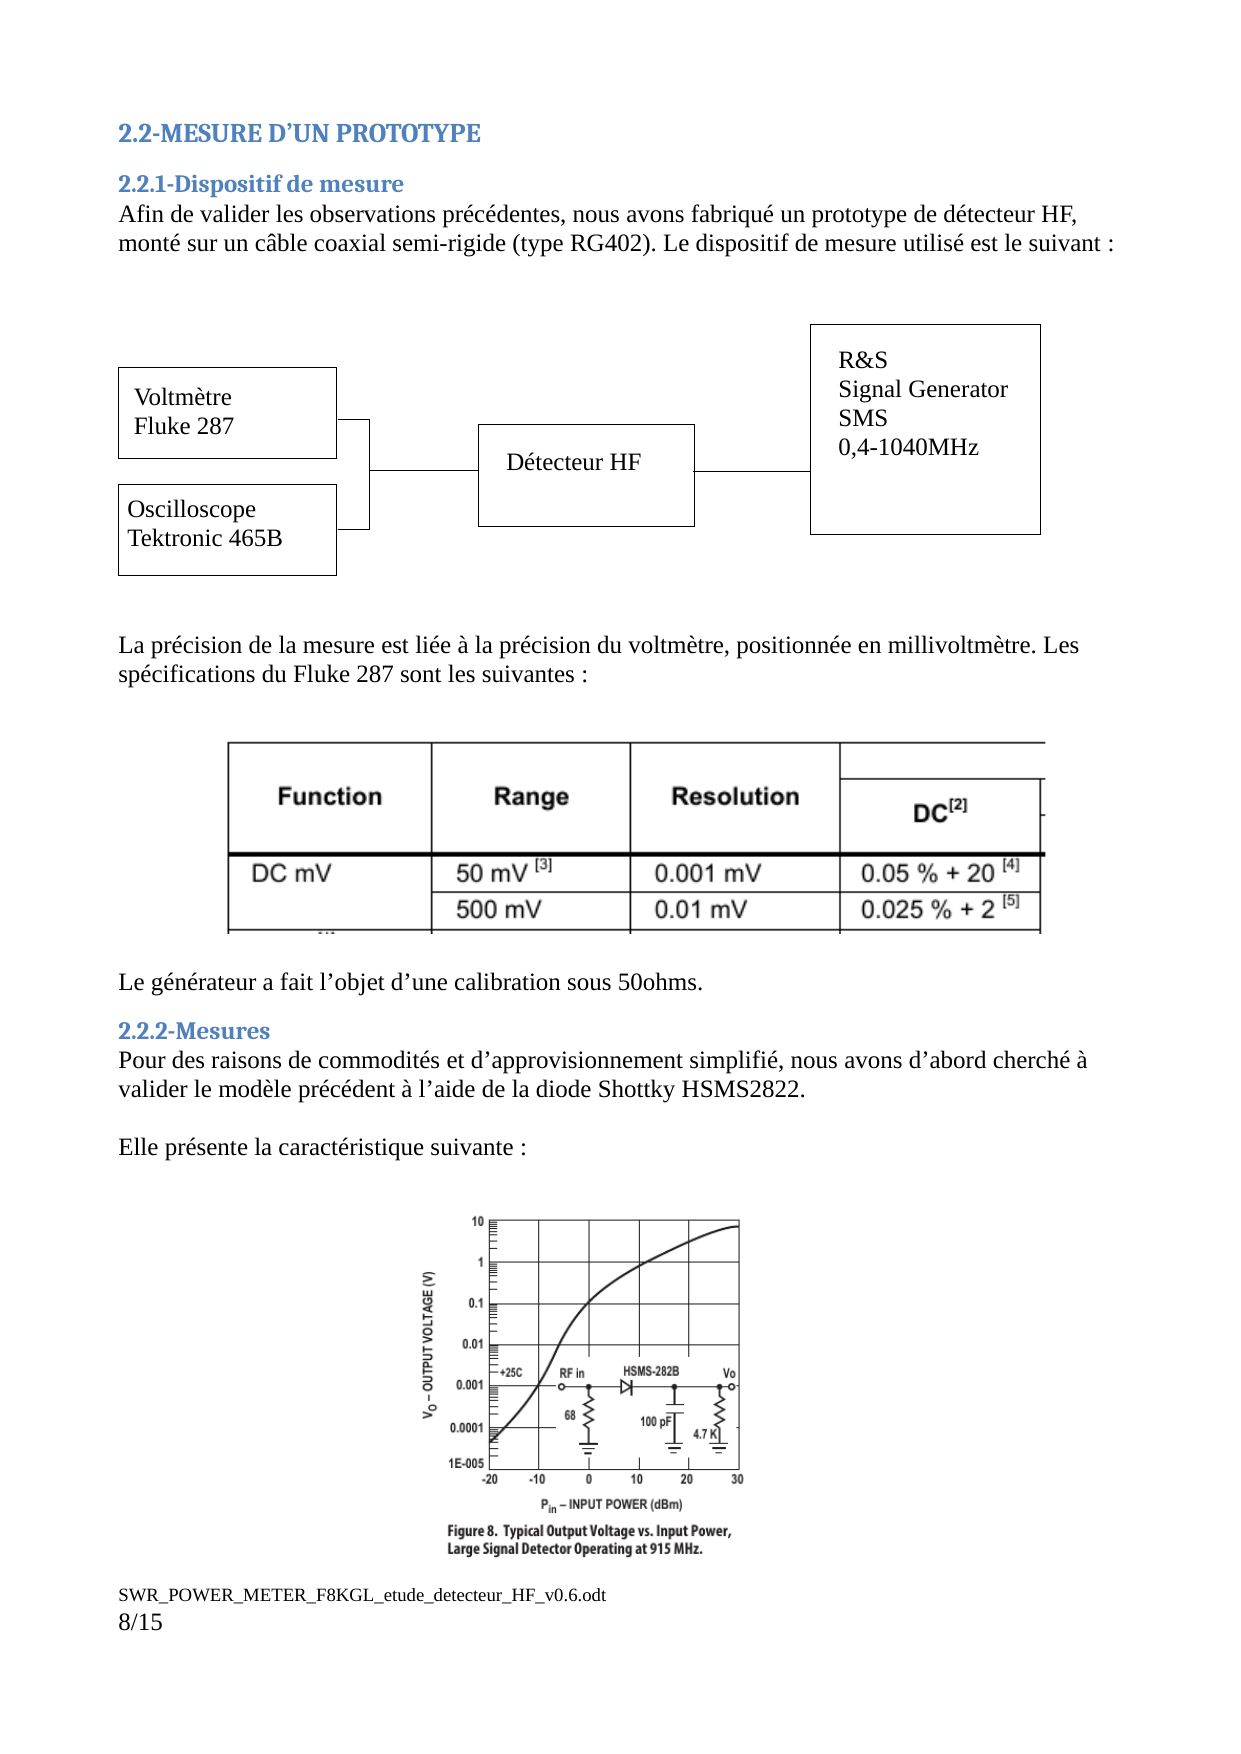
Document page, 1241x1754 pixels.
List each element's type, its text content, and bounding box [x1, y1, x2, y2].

text Afin de valider les observations précédentes, nous avons fabriqué un prototype de détecteur HF, monté sur un câble coaxial semi-rigide (type RG402). Le dispositif de mesure utilisé est le suivant : [118, 199, 1122, 256]
subtitle 2.2.1-Dispositif de mesure [118, 170, 1122, 199]
subtitle 2.2.2-Mesures [118, 1017, 1122, 1046]
text Le générateur a fait l’objet d’une calibration sous 50ohms. [118, 967, 1122, 996]
text Pour des raisons de commodités et d’approvisionnement simplifié, nous avons d’abord cherché à valider le modèle précédent à l’aide de la diode Shottky HSMS2822. [118, 1046, 1122, 1103]
subtitle 2.2-MESURE D’UN PROTOTYPE [118, 118, 1122, 149]
text La précision de la mesure est liée à la précision du voltmètre, positionnée en millivoltmètre. Les spécifications du Fluke 287 sont les suivantes : [118, 630, 1122, 688]
text Elle présente la caractéristique suivante : [118, 1132, 1122, 1161]
picture [407, 1184, 769, 1577]
picture [220, 737, 1046, 934]
